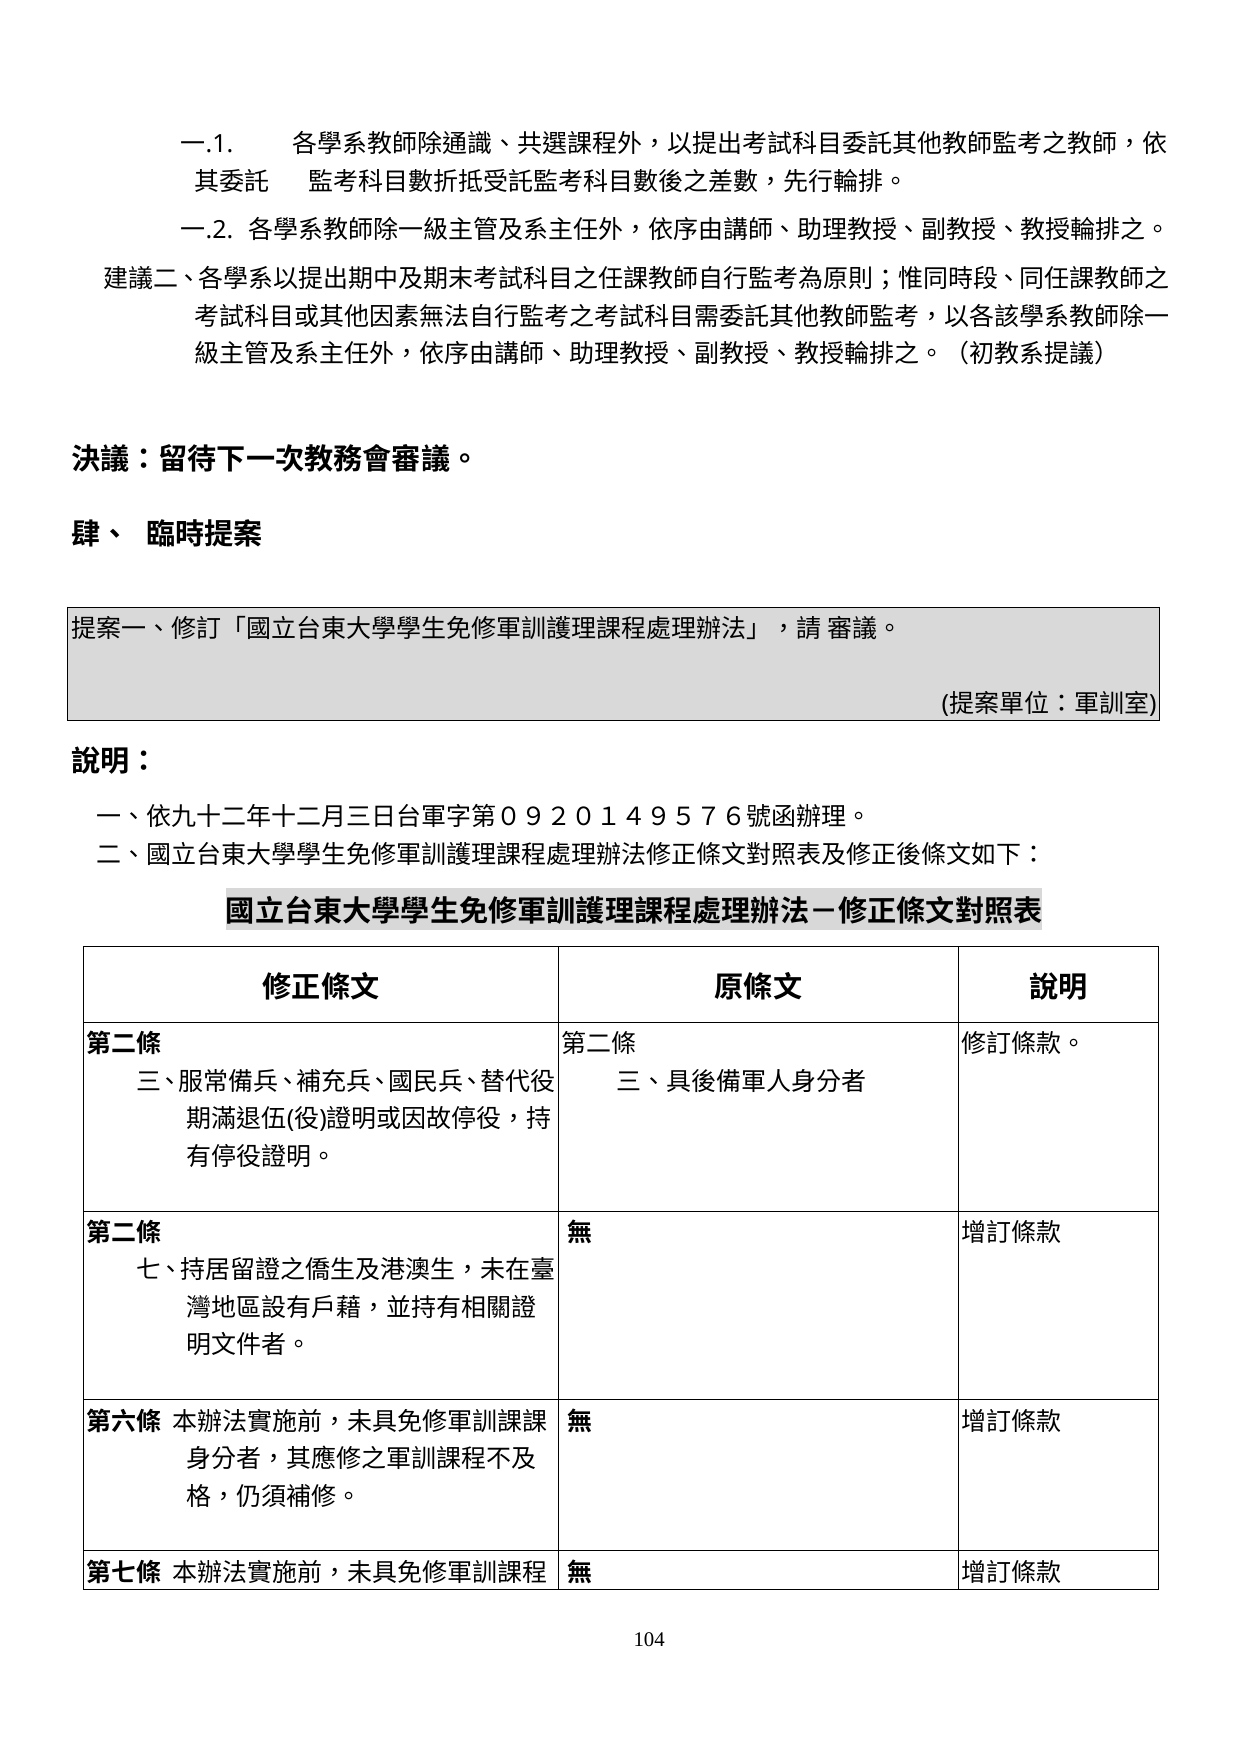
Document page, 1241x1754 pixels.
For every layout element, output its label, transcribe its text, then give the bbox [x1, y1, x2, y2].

table_cell 無 [559, 1551, 958, 1589]
table_cell 增訂條款 [959, 1400, 1158, 1550]
table_header 說明 [959, 947, 1158, 1022]
table_header 提案一、修訂「國立台東大學學生免修軍訓護理課程處理辦法」，請 審議。 (提案單位：軍訓室) [68, 608, 1159, 720]
table_header 修正條文 [84, 947, 558, 1022]
text 一、依九十二年十二月三日台軍字第０９２０１４９５７６號函辦理。 [96, 796, 1169, 834]
text 決議：留待下一次教務會審議。 [71, 419, 1169, 494]
table_cell 第七條 本辦法實施前，未具免修軍訓課程 [84, 1551, 558, 1589]
table_cell 第六條 本辦法實施前，未具免修軍訓課課身分者，其應修之軍訓課程不及格，仍須補修。 [84, 1400, 558, 1550]
list 各學系教師除一級主管及系主任外，依序由講師、助理教授、副教授、教授輪排之。 [180, 209, 1169, 247]
table_cell 增訂條款 [959, 1551, 1158, 1589]
table_cell 第二條 七、持居留證之僑生及港澳生，未在臺灣地區設有戶藉，並持有相關證明文件者。 [84, 1212, 558, 1399]
list 臨時提案 [71, 494, 1169, 569]
text 二、國立台東大學學生免修軍訓護理課程處理辦法修正條文對照表及修正後條文如下： [96, 834, 1169, 871]
table_cell 第二條 三、具後備軍人身分者 [559, 1023, 958, 1211]
table_cell 增訂條款 [959, 1212, 1158, 1399]
table_cell 無 [559, 1400, 958, 1550]
table_header 原條文 [559, 947, 958, 1022]
table_cell 無 [559, 1212, 958, 1399]
text 說明： [71, 721, 1169, 796]
list 各學系教師除通識、共選課程外，以提出考試科目委託其他教師監考之教師，依其委託 監考科目數折抵受託監考科目數後之差數，先行輪排。 [180, 123, 1169, 198]
table_cell 修訂條款。 [959, 1023, 1158, 1211]
text 國立台東大學學生免修軍訓護理課程處理辦法－修正條文對照表 [98, 871, 1169, 946]
text 建議二、各學系以提出期中及期末考試科目之任課教師自行監考為原則；惟同時段、同任課教師之考試科目或其他因素無法自行監考之考試科目需委託其他教師監考，以各該學系教師除一級主管及系主任外，依序由講師、助理教授、副教授、教授輪排之。（初教系提議） [103, 258, 1169, 370]
table_cell 第二條 三、服常備兵、補充兵、國民兵、替代役期滿退伍(役)證明或因故停役，持有停役證明。 [84, 1023, 558, 1211]
